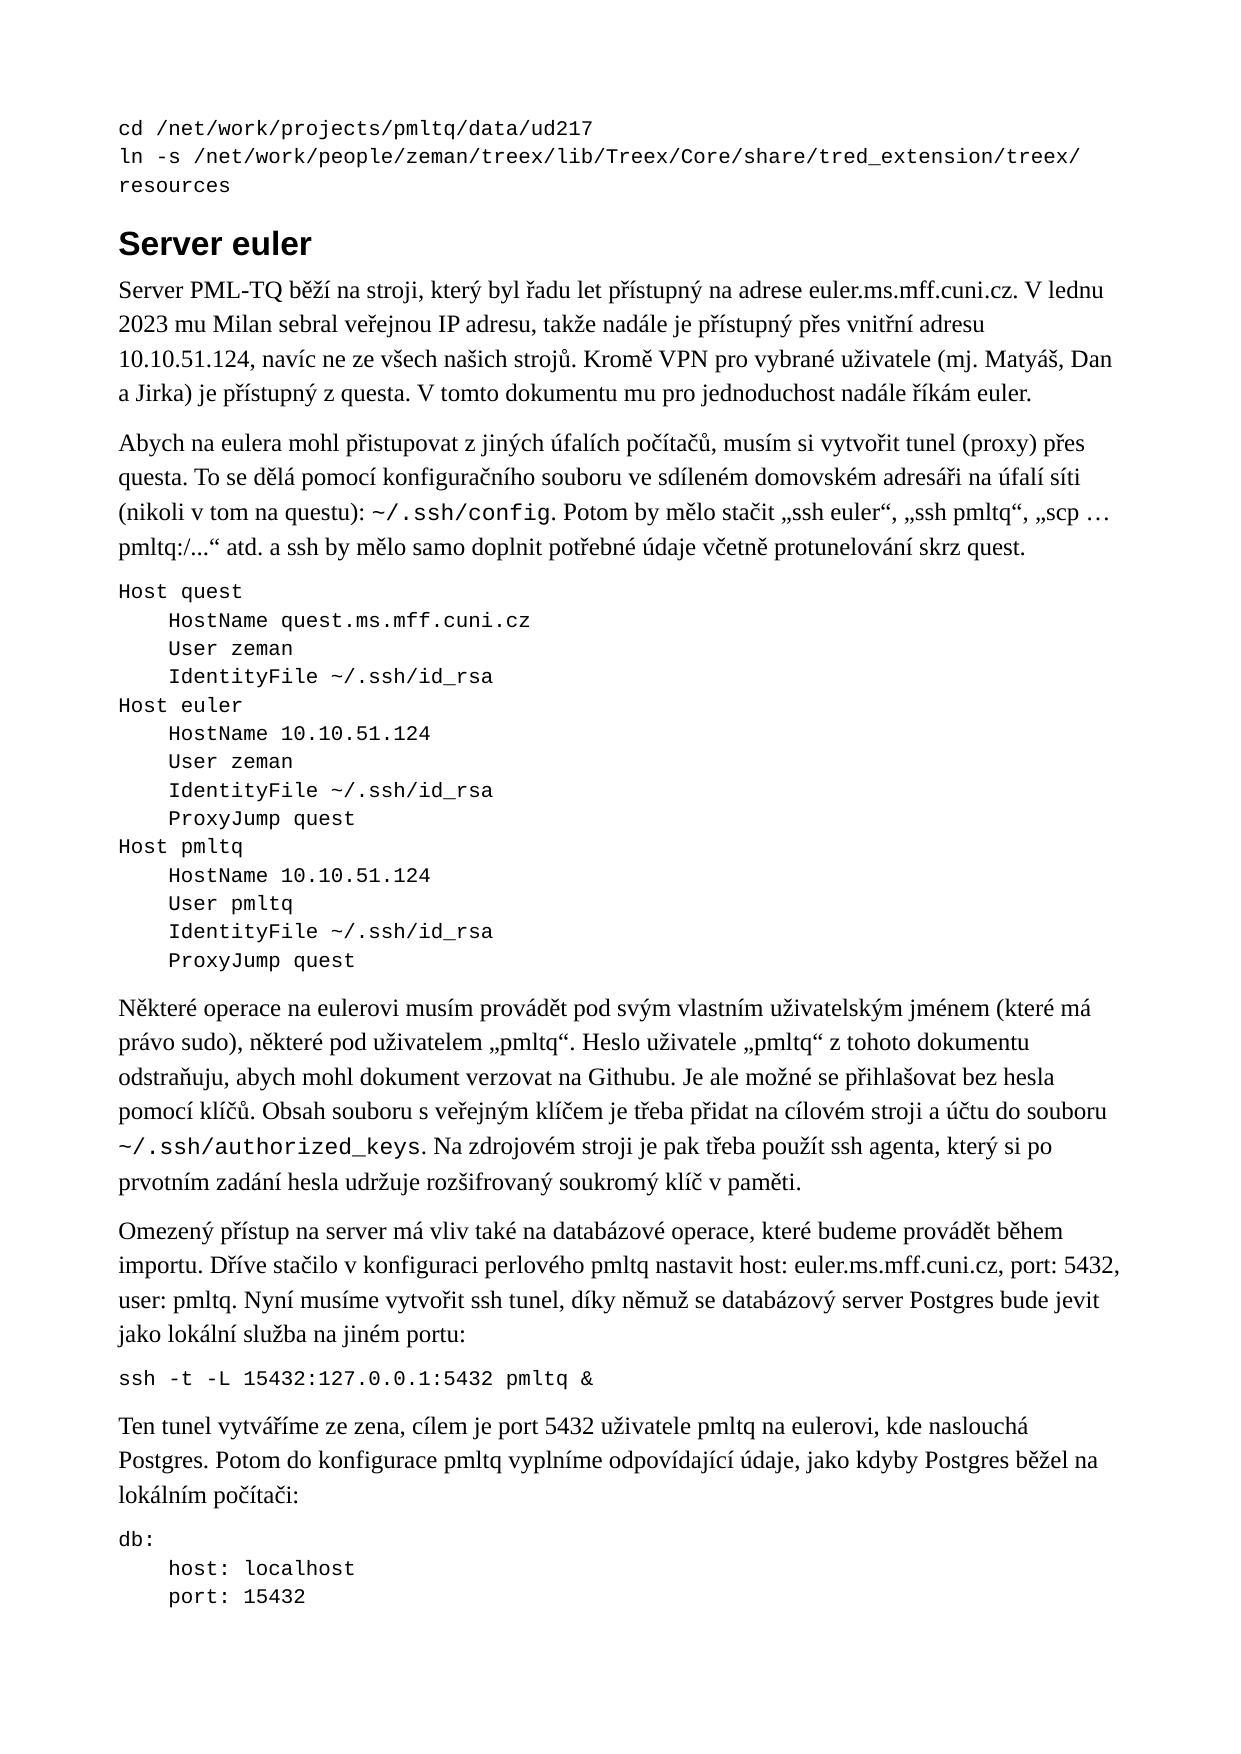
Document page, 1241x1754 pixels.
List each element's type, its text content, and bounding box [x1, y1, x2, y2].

text Ten tunel vytváříme ze zena, cílem je port 5432 uživatele pmltq na eulerovi, kde naslouchá Postgres. Potom do konfigurace pmltq vyplníme odpovídající údaje, jako kdyby Postgres běžel na lokálním počítači: [118, 1411, 1122, 1509]
text Omezený přístup na server má vliv také na databázové operace, které budeme provádět během importu. Dříve stačilo v konfiguraci perlového pmltq nastavit host: euler.ms.mff.cuni.cz, port: 5432, user: pmltq. Nyní musíme vytvořit ssh tunel, díky němuž se databázový server Postgres bude jevit jako lokální služba na jiném portu: [118, 1216, 1122, 1348]
text Některé operace na eulerovi musím provádět pod svým vlastním uživatelským jménem (které má právo sudo), některé pod uživatelem „pmltq“. Heslo uživatele „pmltq“ z tohoto dokumentu odstraňuju, abych mohl dokument verzovat na Githubu. Je ale možné se přihlašovat bez hesla pomocí klíčů. Obsah souboru s veřejným klíčem je třeba přidat na cílovém stroji a účtu do souboru ~/.ssh/authorized_keys. Na zdrojovém stroji je pak třeba použít ssh agenta, který si po prvotním zadání hesla udržuje rozšifrovaný soukromý klíč v paměti. [118, 993, 1122, 1195]
subtitle Server euler [118, 224, 1122, 263]
text Server PML-TQ běží na stroji, který byl řadu let přístupný na adrese euler.ms.mff.cuni.cz. V lednu 2023 mu Milan sebral veřejnou IP adresu, takže nadále je přístupný přes vnitřní adresu 10.10.51.124, navíc ne ze všech našich strojů. Kromě VPN pro vybrané uživatele (mj. Matyáš, Dan a Jirka) je přístupný z questa. V tomto dokumentu mu pro jednoduchost nadále říkám euler. [118, 275, 1122, 407]
text db: host: localhost port: 15432 [118, 1529, 1122, 1609]
text ssh -t -L 15432:127.0.0.1:5432 pmltq & [118, 1368, 1122, 1392]
text Abych na eulera mohl přistupovat z jiných úfalích počítačů, musím si vytvořit tunel (proxy) přes questa. To se dělá pomocí konfiguračního souboru ve sdíleném domovském adresáři na úfalí síti (nikoli v tom na questu): ~/.ssh/config. Potom by mělo stačit „ssh euler“, „ssh pmltq“, „scp … pmltq:/...“ atd. a ssh by mělo samo doplnit potřebné údaje včetně protunelování skrz quest. [118, 428, 1122, 561]
text cd /net/work/projects/pmltq/data/ud217 ln -s /net/work/people/zeman/treex/lib/Treex/Core/share/tred_extension/treex/resources [118, 118, 1122, 198]
text Host quest HostName quest.ms.mff.cuni.cz User zeman IdentityFile ~/.ssh/id_rsa Host euler HostName 10.10.51.124 User zeman IdentityFile ~/.ssh/id_rsa ProxyJump quest Host pmltq HostName 10.10.51.124 User pmltq IdentityFile ~/.ssh/id_rsa ProxyJump quest [118, 582, 1122, 973]
